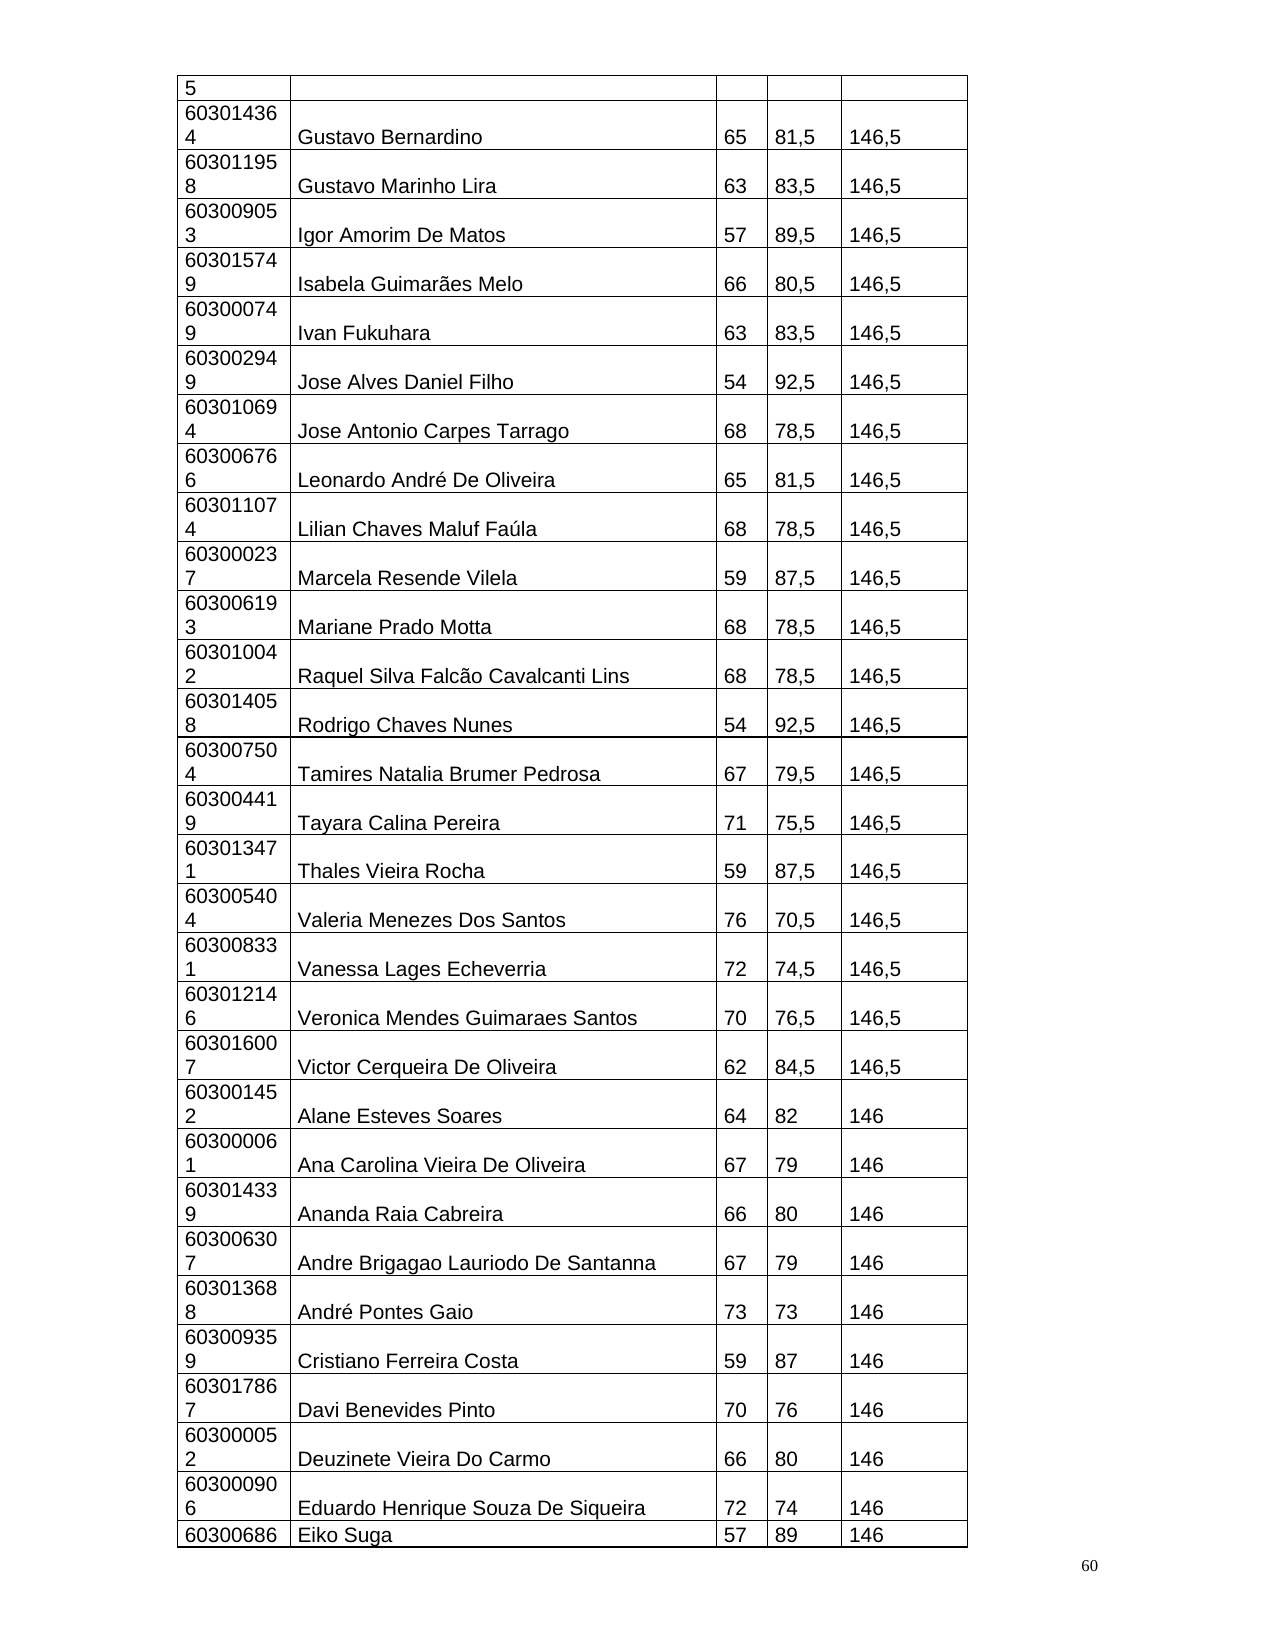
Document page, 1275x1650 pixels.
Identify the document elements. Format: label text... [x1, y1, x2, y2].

table_cell 146 [842, 1325, 967, 1373]
table_cell 146,5 [842, 150, 967, 198]
table_cell 603016007 [178, 1031, 290, 1079]
table_cell 66 [717, 1423, 767, 1471]
table_cell 73 [717, 1276, 767, 1324]
table_cell 146,5 [842, 982, 967, 1030]
table_cell 603006307 [178, 1227, 290, 1275]
table_cell Thales Vieira Rocha [291, 835, 716, 883]
table_cell 66 [717, 1178, 767, 1226]
table_cell 603017867 [178, 1374, 290, 1422]
table_cell 146 [842, 1521, 967, 1546]
table_cell 57 [717, 1521, 767, 1546]
table_cell 83,5 [768, 297, 841, 345]
table_cell 65 [717, 101, 767, 149]
table_cell Mariane Prado Motta [291, 591, 716, 638]
table_cell Deuzinete Vieira Do Carmo [291, 1423, 716, 1471]
table_cell 68 [717, 591, 767, 638]
table_cell 72 [717, 1472, 767, 1520]
table_cell 603009053 [178, 199, 290, 247]
table_cell 146,5 [842, 884, 967, 932]
table_cell Raquel Silva Falcão Cavalcanti Lins [291, 640, 716, 687]
table_cell 68 [717, 640, 767, 687]
table_cell 80 [768, 1178, 841, 1226]
table_cell 603000749 [178, 297, 290, 345]
table_cell 80 [768, 1423, 841, 1471]
table_cell 603014364 [178, 101, 290, 149]
table_cell 603000906 [178, 1472, 290, 1520]
table_cell 146,5 [842, 591, 967, 638]
table_cell 70 [717, 982, 767, 1030]
table_cell 146 [842, 1423, 967, 1471]
table_cell 146,5 [842, 395, 967, 443]
table_cell 603014058 [178, 689, 290, 736]
table_cell [768, 76, 841, 100]
table_cell André Pontes Gaio [291, 1276, 716, 1324]
table_cell 603013471 [178, 835, 290, 883]
table_cell 62 [717, 1031, 767, 1079]
table_cell Vanessa Lages Echeverria [291, 933, 716, 981]
table_cell 603001452 [178, 1080, 290, 1128]
table_cell 603013688 [178, 1276, 290, 1324]
table_cell Tamires Natalia Brumer Pedrosa [291, 738, 716, 785]
table_cell 5 [178, 76, 290, 100]
table_cell Jose Alves Daniel Filho [291, 346, 716, 394]
table_cell Marcela Resende Vilela [291, 542, 716, 589]
table_cell [291, 76, 716, 100]
table_cell 92,5 [768, 346, 841, 394]
table_cell 72 [717, 933, 767, 981]
table_cell 146,5 [842, 689, 967, 736]
table_cell 74 [768, 1472, 841, 1520]
table_cell Veronica Mendes Guimaraes Santos [291, 982, 716, 1030]
table_cell 146,5 [842, 199, 967, 247]
table_cell 146,5 [842, 1031, 967, 1079]
table_cell Rodrigo Chaves Nunes [291, 689, 716, 736]
table_cell Lilian Chaves Maluf Faúla [291, 493, 716, 541]
table_cell 54 [717, 689, 767, 736]
table_cell 603006766 [178, 444, 290, 492]
table_cell Victor Cerqueira De Oliveira [291, 1031, 716, 1079]
table_cell 146 [842, 1227, 967, 1275]
table_cell 76 [717, 884, 767, 932]
table_cell 79,5 [768, 738, 841, 785]
table_cell 66 [717, 248, 767, 296]
table_cell Eiko Suga [291, 1521, 716, 1546]
table_cell 78,5 [768, 640, 841, 687]
table_cell [717, 76, 767, 100]
table_cell 81,5 [768, 444, 841, 492]
table_cell 76 [768, 1374, 841, 1422]
table_cell Igor Amorim De Matos [291, 199, 716, 247]
table_cell 603006193 [178, 591, 290, 638]
table_cell 603012146 [178, 982, 290, 1030]
table_cell Alane Esteves Soares [291, 1080, 716, 1128]
table_cell [842, 76, 967, 100]
table_cell 70,5 [768, 884, 841, 932]
table_cell 146,5 [842, 101, 967, 149]
table_cell Gustavo Marinho Lira [291, 150, 716, 198]
table_cell 80,5 [768, 248, 841, 296]
table_cell Jose Antonio Carpes Tarrago [291, 395, 716, 443]
table_cell 146,5 [842, 346, 967, 394]
table_cell Valeria Menezes Dos Santos [291, 884, 716, 932]
table_cell 75,5 [768, 786, 841, 834]
table_cell 67 [717, 1227, 767, 1275]
table_cell 146,5 [842, 933, 967, 981]
table_cell 146,5 [842, 640, 967, 687]
table_cell 67 [717, 1129, 767, 1177]
table_cell Isabela Guimarães Melo [291, 248, 716, 296]
table_cell 146,5 [842, 738, 967, 785]
table_cell 603008331 [178, 933, 290, 981]
table_cell 63 [717, 297, 767, 345]
table_cell 146 [842, 1178, 967, 1226]
table_cell 57 [717, 199, 767, 247]
table_cell 63 [717, 150, 767, 198]
table_cell Ivan Fukuhara [291, 297, 716, 345]
table_cell 146,5 [842, 444, 967, 492]
table_cell 146,5 [842, 493, 967, 541]
table_cell Leonardo André De Oliveira [291, 444, 716, 492]
table_cell 67 [717, 738, 767, 785]
table_cell 78,5 [768, 493, 841, 541]
table_cell 146 [842, 1129, 967, 1177]
table_cell 64 [717, 1080, 767, 1128]
table_cell 78,5 [768, 591, 841, 638]
table_cell Gustavo Bernardino [291, 101, 716, 149]
table_cell 603005404 [178, 884, 290, 932]
table_cell 78,5 [768, 395, 841, 443]
table_cell 603007504 [178, 738, 290, 785]
table_cell 59 [717, 1325, 767, 1373]
table_cell Davi Benevides Pinto [291, 1374, 716, 1422]
table_cell 146 [842, 1472, 967, 1520]
table_cell 603002949 [178, 346, 290, 394]
table_cell 81,5 [768, 101, 841, 149]
table_cell 603000052 [178, 1423, 290, 1471]
table_cell 83,5 [768, 150, 841, 198]
table_cell 74,5 [768, 933, 841, 981]
table_cell 603010694 [178, 395, 290, 443]
table_cell 79 [768, 1227, 841, 1275]
table_cell 603000061 [178, 1129, 290, 1177]
table_cell Tayara Calina Pereira [291, 786, 716, 834]
table_cell 73 [768, 1276, 841, 1324]
table_cell 82 [768, 1080, 841, 1128]
table_cell Andre Brigagao Lauriodo De Santanna [291, 1227, 716, 1275]
table_cell 603011958 [178, 150, 290, 198]
table_cell 603010042 [178, 640, 290, 687]
table_cell 603009359 [178, 1325, 290, 1373]
table_cell 603004419 [178, 786, 290, 834]
table_cell 89 [768, 1521, 841, 1546]
table_cell 146 [842, 1374, 967, 1422]
table_cell 146,5 [842, 786, 967, 834]
table_cell 603015749 [178, 248, 290, 296]
table_cell 87,5 [768, 542, 841, 589]
table_cell 87,5 [768, 835, 841, 883]
table_cell Ana Carolina Vieira De Oliveira [291, 1129, 716, 1177]
table_cell 68 [717, 395, 767, 443]
table_cell Ananda Raia Cabreira [291, 1178, 716, 1226]
table_cell 146,5 [842, 542, 967, 589]
table_cell 76,5 [768, 982, 841, 1030]
table_cell 68 [717, 493, 767, 541]
table_cell 146 [842, 1080, 967, 1128]
table_cell 59 [717, 542, 767, 589]
table_cell Cristiano Ferreira Costa [291, 1325, 716, 1373]
table_cell 59 [717, 835, 767, 883]
table_cell 146,5 [842, 297, 967, 345]
table_cell 603011074 [178, 493, 290, 541]
table_cell 146,5 [842, 835, 967, 883]
table_cell 87 [768, 1325, 841, 1373]
table_cell 79 [768, 1129, 841, 1177]
table_cell 70 [717, 1374, 767, 1422]
table_cell 603000237 [178, 542, 290, 589]
table_cell 60300686 [178, 1521, 290, 1546]
table_cell 89,5 [768, 199, 841, 247]
table_cell 84,5 [768, 1031, 841, 1079]
table_cell 92,5 [768, 689, 841, 736]
table_cell 146 [842, 1276, 967, 1324]
table_cell Eduardo Henrique Souza De Siqueira [291, 1472, 716, 1520]
table_cell 603014339 [178, 1178, 290, 1226]
table_cell 54 [717, 346, 767, 394]
table_cell 71 [717, 786, 767, 834]
table_cell 65 [717, 444, 767, 492]
table_cell 146,5 [842, 248, 967, 296]
